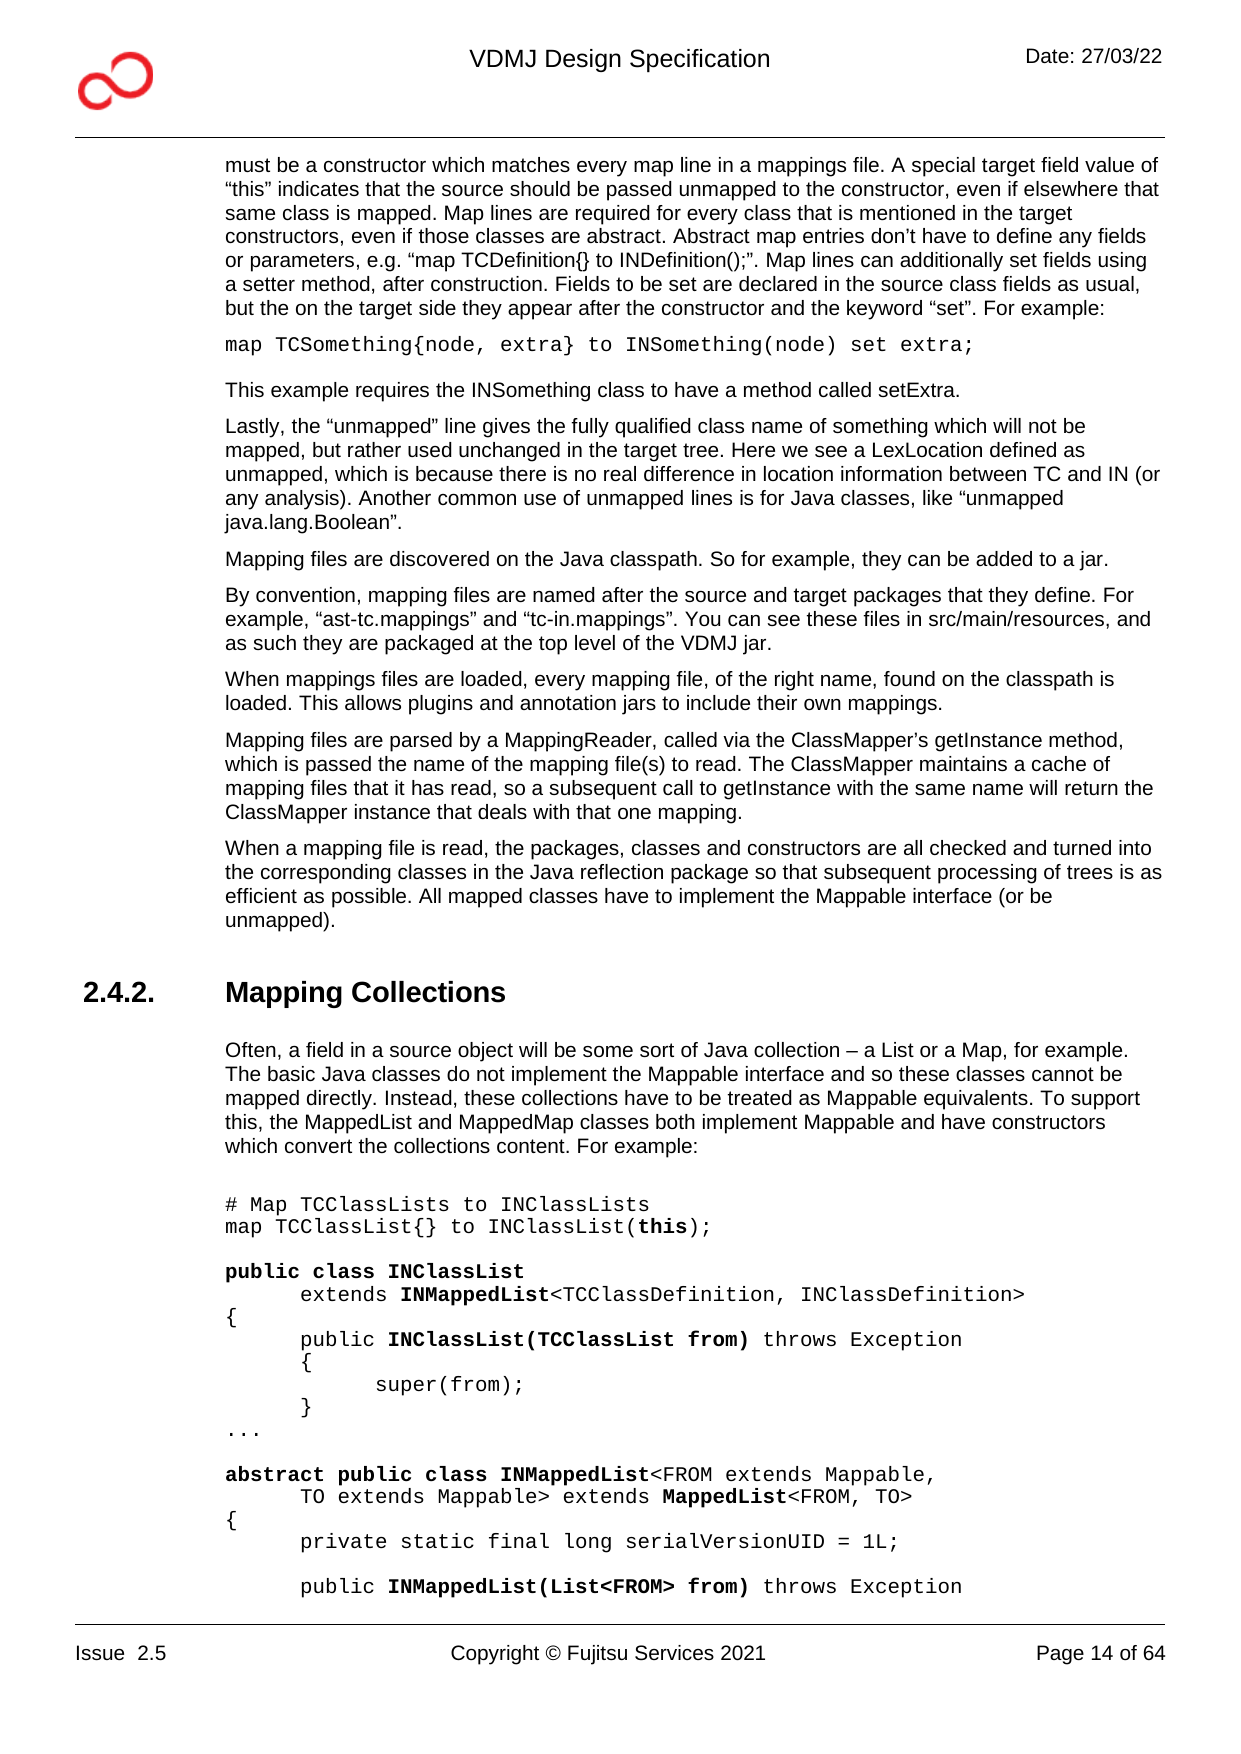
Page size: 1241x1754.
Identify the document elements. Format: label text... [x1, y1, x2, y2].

text public class INClassList [225, 1261, 1165, 1283]
text super(from); [225, 1373, 1165, 1396]
text { [225, 1351, 1165, 1373]
picture [78, 44, 153, 120]
text ... [225, 1418, 1165, 1441]
text This example requires the INSomething class to have a method called setExtra. [225, 378, 1165, 402]
text # Map TCClassLists to INClassLists [225, 1193, 1165, 1216]
text public INMappedList(List<FROM> from) throws Exception [225, 1576, 1165, 1598]
text Mapping files are parsed by a MappingReader, called via the ClassMapper’s getInstance method, which is passed the name of the mapping file(s) to read. The ClassMapper maintains a cache of mapping files that it has read, so a subsequent call to getInstance with the same name will return the ClassMapper instance that deals with that one mapping. [225, 728, 1165, 824]
text { [225, 1508, 1165, 1531]
text map TCClassList{} to INClassList(this); [225, 1216, 1165, 1238]
text extends INMappedList<TCClassDefinition, INClassDefinition> [225, 1283, 1165, 1306]
text private static final long serialVersionUID = 1L; [225, 1531, 1165, 1553]
text TO extends Mappable> extends MappedList<FROM, TO> [225, 1486, 1165, 1508]
text By convention, mapping files are named after the source and target packages that they define. For example, “ast-tc.mappings” and “tc-in.mappings”. You can see these files in src/main/resources, and as such they are packaged at the top level of the VDMJ jar. [225, 583, 1165, 655]
text must be a constructor which matches every map line in a mappings file. A special target field value of “this” indicates that the source should be passed unmapped to the constructor, even if elsewhere that same class is mapped. Map lines are required for every class that is mentioned in the target constructors, even if those classes are abstract. Abstract map entries don’t have to define any fields or parameters, e.g. “map TCDefinition{} to INDefinition();”. Map lines can additionally set fields using a setter method, after construction. Fields to be set are declared in the source class fields as usual, but the on the target side they appear after the constructor and the keyword “set”. For example: [225, 153, 1165, 321]
text { [225, 1306, 1165, 1328]
text } [225, 1396, 1165, 1418]
text map TCSomething{node, extra} to INSomething(node) set extra; [225, 333, 1165, 356]
text Lastly, the “unmapped” line gives the fully qualified class name of something which will not be mapped, but rather used unchanged in the target tree. Here we see a LexLocation defined as unmapped, which is because there is no real difference in location information between TC and IN (or any analysis). Another common use of unmapped lines is for Java classes, like “unmapped java.lang.Boolean”. [225, 414, 1165, 534]
text When a mapping file is read, the packages, classes and constructors are all checked and turned into the corresponding classes in the Java reflection package so that subsequent processing of trees is as efficient as possible. All mapped classes have to implement the Mappable interface (or be unmapped). [225, 836, 1165, 932]
subtitle Mapping Collections [75, 975, 1165, 1008]
text Often, a field in a source object will be some sort of Java collection – a List or a Map, for example. The basic Java classes do not implement the Mappable interface and so these classes cannot be mapped directly. Instead, these collections have to be treated as Mappable equivalents. To support this, the MappedList and MappedMap classes both implement Mappable and have constructors which convert the collections content. For example: [225, 1038, 1165, 1158]
text Mapping files are discovered on the Java classpath. So for example, they can be added to a jar. [225, 547, 1165, 571]
text public INClassList(TCClassList from) throws Exception [225, 1328, 1165, 1351]
text abstract public class INMappedList<FROM extends Mappable, [225, 1463, 1165, 1486]
text When mappings files are loaded, every mapping file, of the right name, found on the classpath is loaded. This allows plugins and annotation jars to include their own mappings. [225, 668, 1165, 716]
